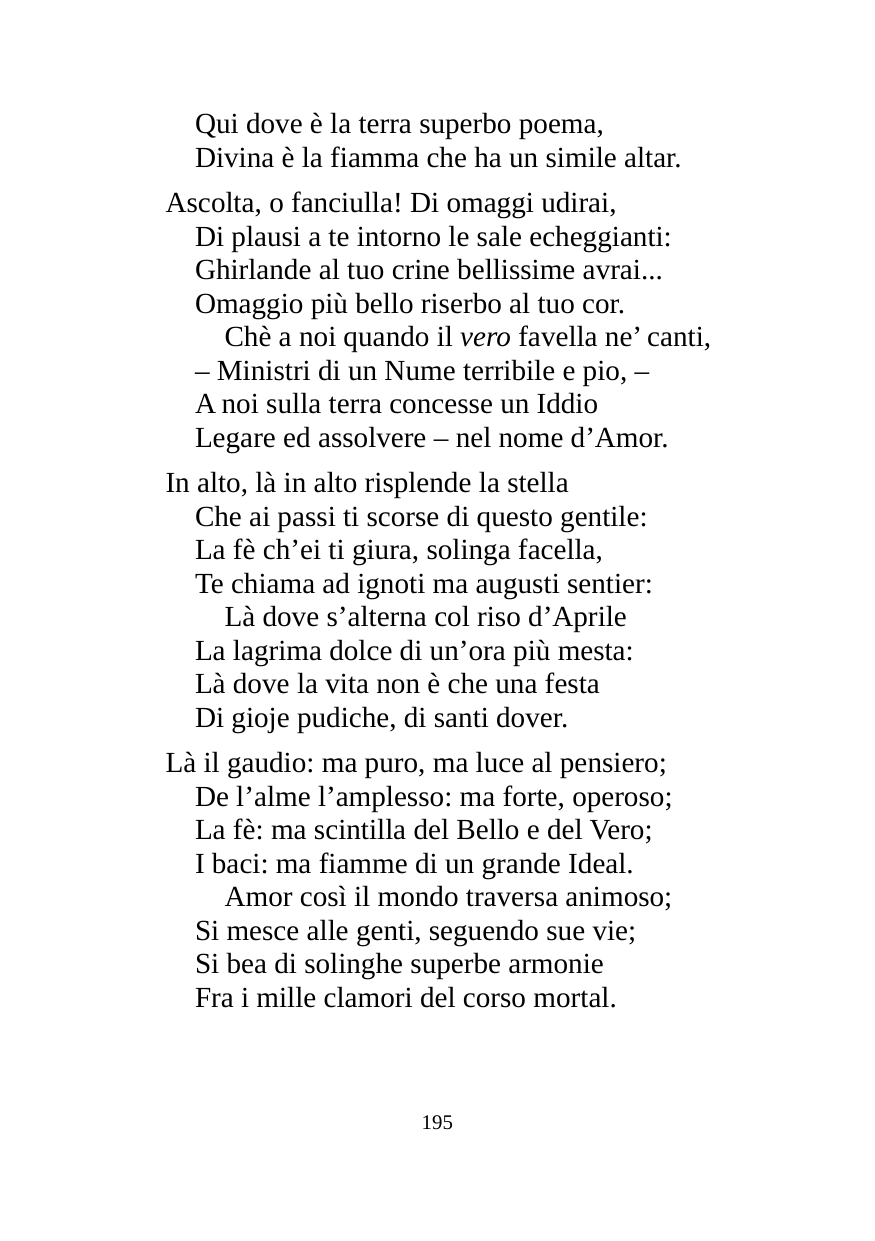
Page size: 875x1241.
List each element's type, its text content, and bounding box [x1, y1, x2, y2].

text Qui dove è la terra superbo poema, Divina è la fiamma che ha un simile altar. [195, 106, 768, 173]
text Ascolta, o fanciulla! Di omaggi udirai, Di plausi a te intorno le sale echeggianti: Ghirlande al tuo crine bellissime avrai... Omaggio più bello riserbo al tuo cor. [165, 185, 768, 319]
text Chè a noi quando il vero favella ne’ canti, – Ministri di un Nume terribile e pio, – A noi sulla terra concesse un Iddio Legare ed assolvere – nel nome d’Amor. [195, 319, 768, 453]
text Amor così il mondo traversa animoso; Si mesce alle genti, seguendo sue vie; Si bea di solinghe superbe armonie Fra i mille clamori del corso mortal. [195, 879, 768, 1014]
text Là dove s’alterna col riso d’Aprile La lagrima dolce di un’ora più mesta: Là dove la vita non è che una festa Di gioje pudiche, di santi dover. [195, 599, 768, 733]
text Là il gaudio: ma puro, ma luce al pensiero; De l’alme l’amplesso: ma forte, operoso; La fè: ma scintilla del Bello e del Vero; I baci: ma fiamme di un grande Ideal. [165, 745, 768, 879]
text In alto, là in alto risplende la stella Che ai passi ti scorse di questo gentile: La fè ch’ei ti giura, solinga facella, Te chiama ad ignoti ma augusti sentier: [165, 465, 768, 599]
